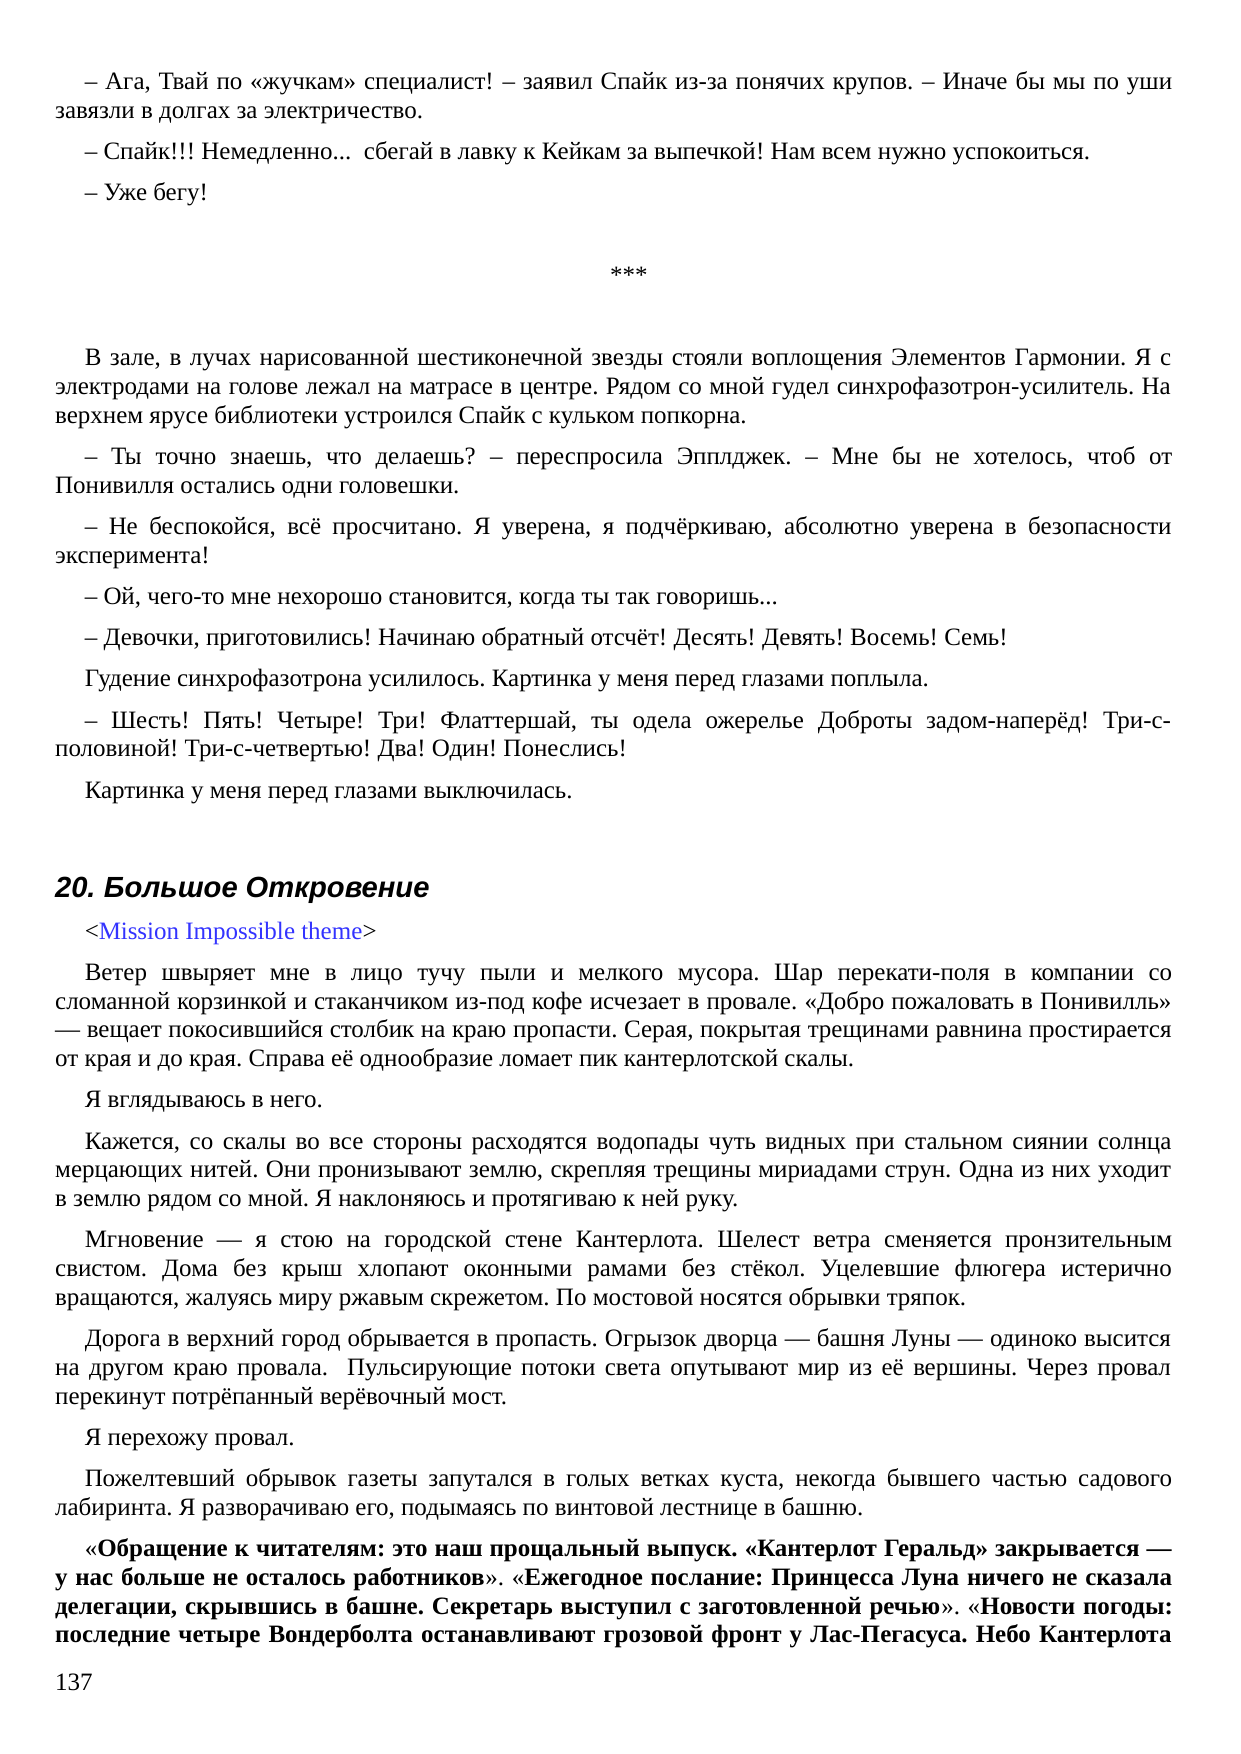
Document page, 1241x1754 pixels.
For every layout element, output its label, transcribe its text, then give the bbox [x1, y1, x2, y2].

text Картинка у меня перед глазами выключилась. [55, 775, 1173, 803]
text – Ой, чего-то мне нехорошо становится, когда ты так говоришь... [55, 581, 1173, 610]
text Ветер швыряет мне в лицо тучу пыли и мелкого мусора. Шар перекати-поля в компании со сломанной корзинкой и стаканчиком из-под кофе исчезает в провале. «Добро пожаловать в Понивилль» — вещает покосившийся столбик на краю пропасти. Серая, покрытая трещинами равнина простирается от края и до края. Справа её однообразие ломает пик кантерлотской скалы. [55, 957, 1173, 1072]
subtitle 20. Большое Откровение [55, 870, 1173, 903]
text В зале, в лучах нарисованной шестиконечной звезды стояли воплощения Элементов Гармонии. Я с электродами на голове лежал на матрасе в центре. Рядом со мной гудел синхрофазотрон-усилитель. На верхнем ярусе библиотеки устроился Спайк с кульком попкорна. [55, 342, 1173, 428]
text – Не беспокойся, всё просчитано. Я уверена, я подчёркиваю, абсолютно уверена в безопасности эксперимента! [55, 511, 1173, 568]
text Я перехожу провал. [55, 1422, 1173, 1451]
text Я вглядываюсь в него. [55, 1084, 1173, 1113]
text Дорога в верхний город обрывается в пропасть. Огрызок дворца — башня Луны — одиноко высится на другом краю провала. Пульсирующие потоки света опутывают мир из её вершины. Через провал перекинут потрёпанный верёвочный мост. [55, 1323, 1173, 1409]
text Гудение синхрофазотрона усилилось. Картинка у меня перед глазами поплыла. [55, 663, 1173, 692]
text – Ты точно знаешь, что делаешь? – переспросила Эпплджек. – Мне бы не хотелось, чтоб от Понивилля остались одни головешки. [55, 441, 1173, 498]
text Пожелтевший обрывок газеты запутался в голых ветках куста, некогда бывшего частью садового лабиринта. Я разворачиваю его, подымаясь по винтовой лестнице в башню. [55, 1463, 1173, 1521]
text «Обращение к читателям: это наш прощальный выпуск. «Кантерлот Геральд» закрывается — у нас больше не осталось работников». «Ежегодное послание: Принцесса Луна ничего не сказала делегации, скрывшись в башне. Секретарь выступил с заготовленной речью». «Новости погоды: последние четыре Вондерболта останавливают грозовой фронт у Лас-Пегасуса. Небо Кантерлота [55, 1533, 1173, 1648]
text Мгновение — я стою на городской стене Кантерлота. Шелест ветра сменяется пронзительным свистом. Дома без крыш хлопают оконными рамами без стёкол. Уцелевшие флюгера истерично вращаются, жалуясь миру ржавым скрежетом. По мостовой носятся обрывки тряпок. [55, 1224, 1173, 1311]
text Кажется, со скалы во все стороны расходятся водопады чуть видных при стальном сиянии солнца мерцающих нитей. Они пронизывают землю, скрепляя трещины мириадами струн. Одна из них уходит в землю рядом со мной. Я наклоняюсь и протягиваю к ней руку. [55, 1126, 1173, 1212]
text <Mission Impossible theme> [55, 916, 1173, 944]
text – Девочки, приготовились! Начинаю обратный отсчёт! Десять! Девять! Восемь! Семь! [55, 622, 1173, 651]
text – Шесть! Пять! Четыре! Три! Флаттершай, ты одела ожерелье Доброты задом-наперёд! Три-с-половиной! Три-с-четвертью! Два! Один! Понеслись! [55, 705, 1173, 762]
text – Ага, Твай по «жучкам» специалист! – заявил Спайк из-за понячих крупов. – Иначе бы мы по уши завязли в долгах за электричество. [55, 66, 1173, 123]
text – Спайк!!! Немедленно... сбегай в лавку к Кейкам за выпечкой! Нам всем нужно успокоиться. [55, 136, 1173, 165]
text *** [55, 260, 1173, 288]
text – Уже бегу! [55, 177, 1173, 206]
